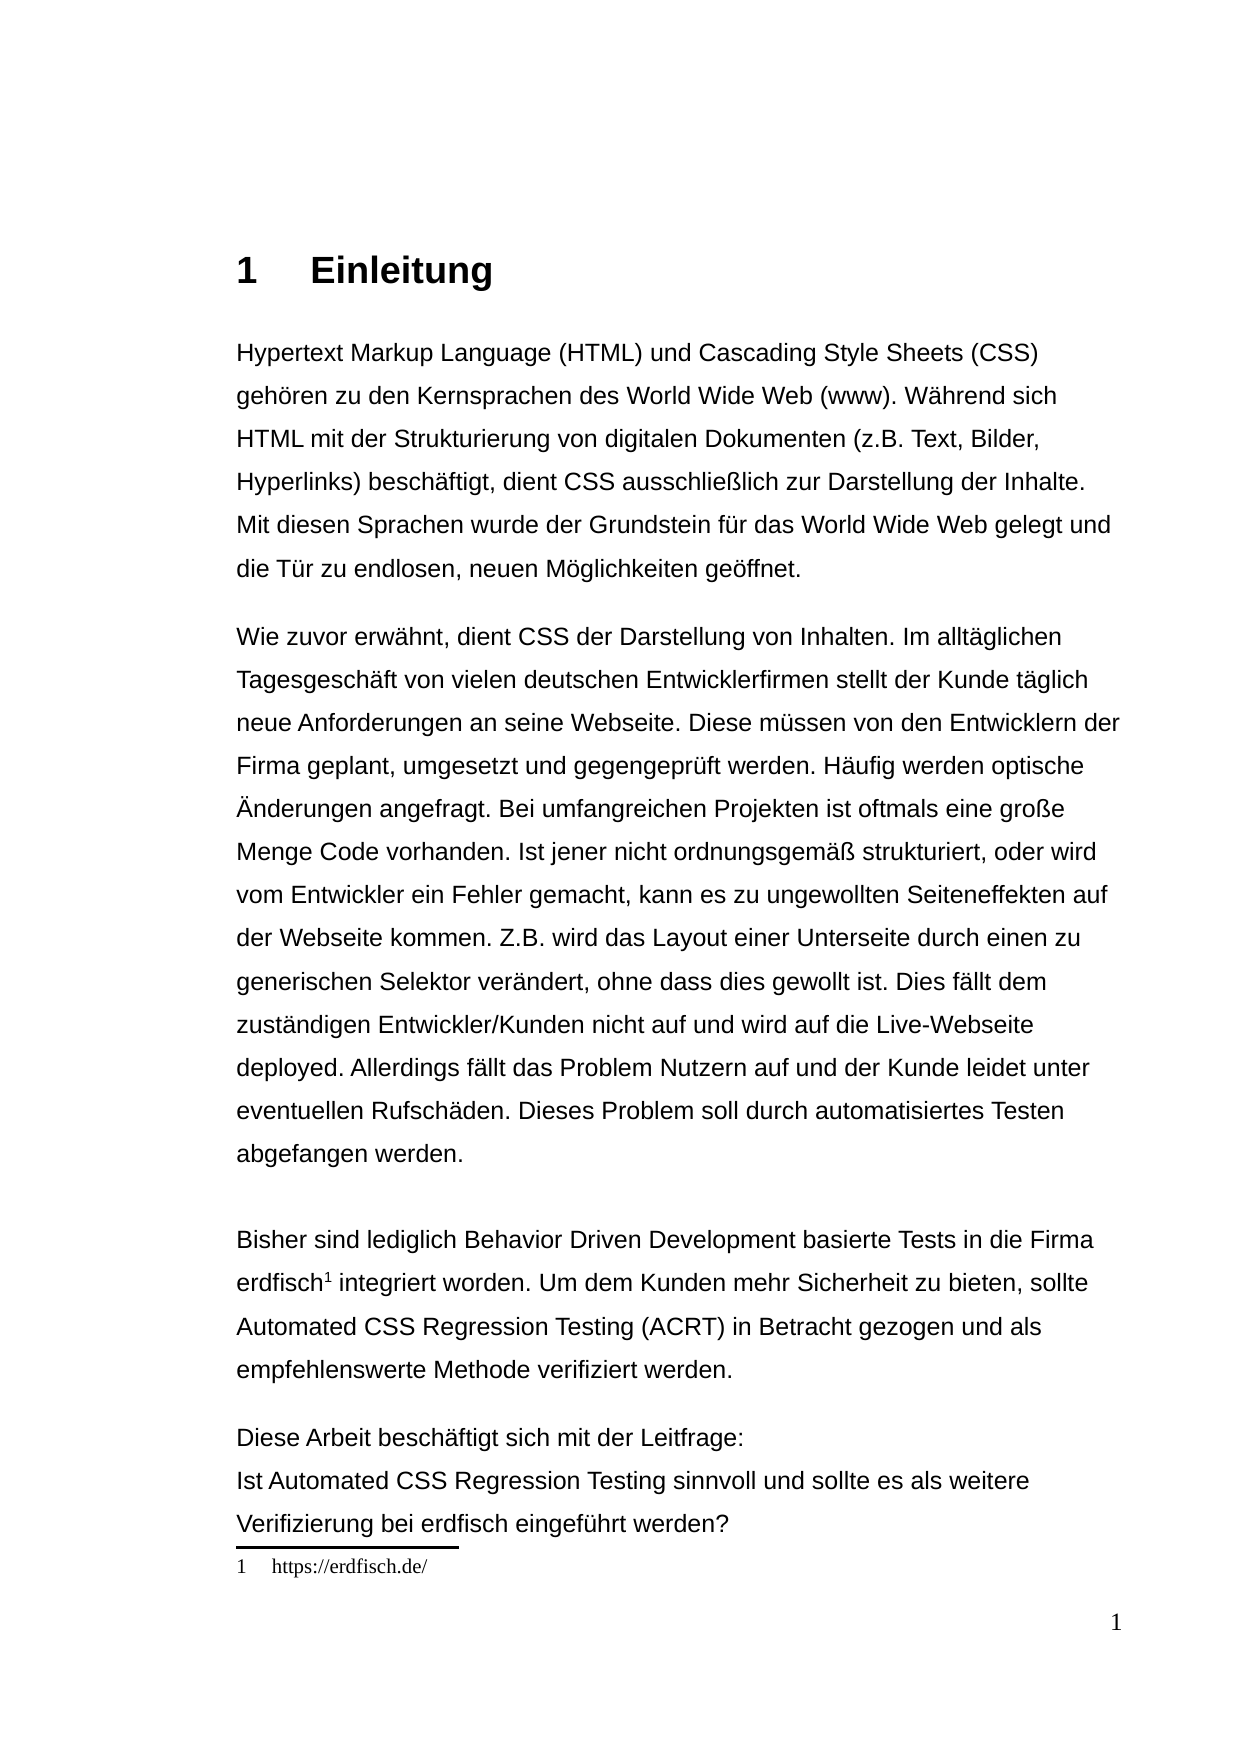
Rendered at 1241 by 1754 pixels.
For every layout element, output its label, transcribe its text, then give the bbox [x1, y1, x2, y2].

subtitle Einleitung [236, 248, 1122, 291]
text Hypertext Markup Language (HTML) und Cascading Style Sheets (CSS) gehören zu den Kernsprachen des World Wide Web (www). Während sich HTML mit der Strukturierung von digitalen Dokumenten (z.B. Text, Bilder, Hyperlinks) beschäftigt, dient CSS ausschließlich zur Darstellung der Inhalte. Mit diesen Sprachen wurde der Grundstein für das World Wide Web gelegt und die Tür zu endlosen, neuen Möglichkeiten geöffnet. [236, 338, 1122, 582]
text Wie zuvor erwähnt, dient CSS der Darstellung von Inhalten. Im alltäglichen Tagesgeschäft von vielen deutschen Entwicklerfirmen stellt der Kunde täglich neue Anforderungen an seine Webseite. Diese müssen von den Entwicklern der Firma geplant, umgesetzt und gegengeprüft werden. Häufig werden optische Änderungen angefragt. Bei umfangreichen Projekten ist oftmals eine große Menge Code vorhanden. Ist jener nicht ordnungsgemäß strukturiert, oder wird vom Entwickler ein Fehler gemacht, kann es zu ungewollten Seiteneffekten auf der Webseite kommen. Z.B. wird das Layout einer Unterseite durch einen zu generischen Selektor verändert, ohne dass dies gewollt ist. Dies fällt dem zuständigen Entwickler/Kunden nicht auf und wird auf die Live-Webseite deployed. Allerdings fällt das Problem Nutzern auf und der Kunde leidet unter eventuellen Rufschäden. Dieses Problem soll durch automatisiertes Testen abgefangen werden. Bisher sind lediglich Behavior Driven Development basierte Tests in die Firma erdfisch integriert worden. Um dem Kunden mehr Sicherheit zu bieten, sollte Automated CSS Regression Testing (ACRT) in Betracht gezogen und als empfehlenswerte Methode verifiziert werden. [236, 622, 1122, 1383]
text https://erdfisch.de/ [236, 1553, 1122, 1578]
text Diese Arbeit beschäftigt sich mit der Leitfrage: Ist Automated CSS Regression Testing sinnvoll und sollte es als weitere Verifizierung bei erdfisch eingeführt werden? [236, 1423, 1122, 1538]
